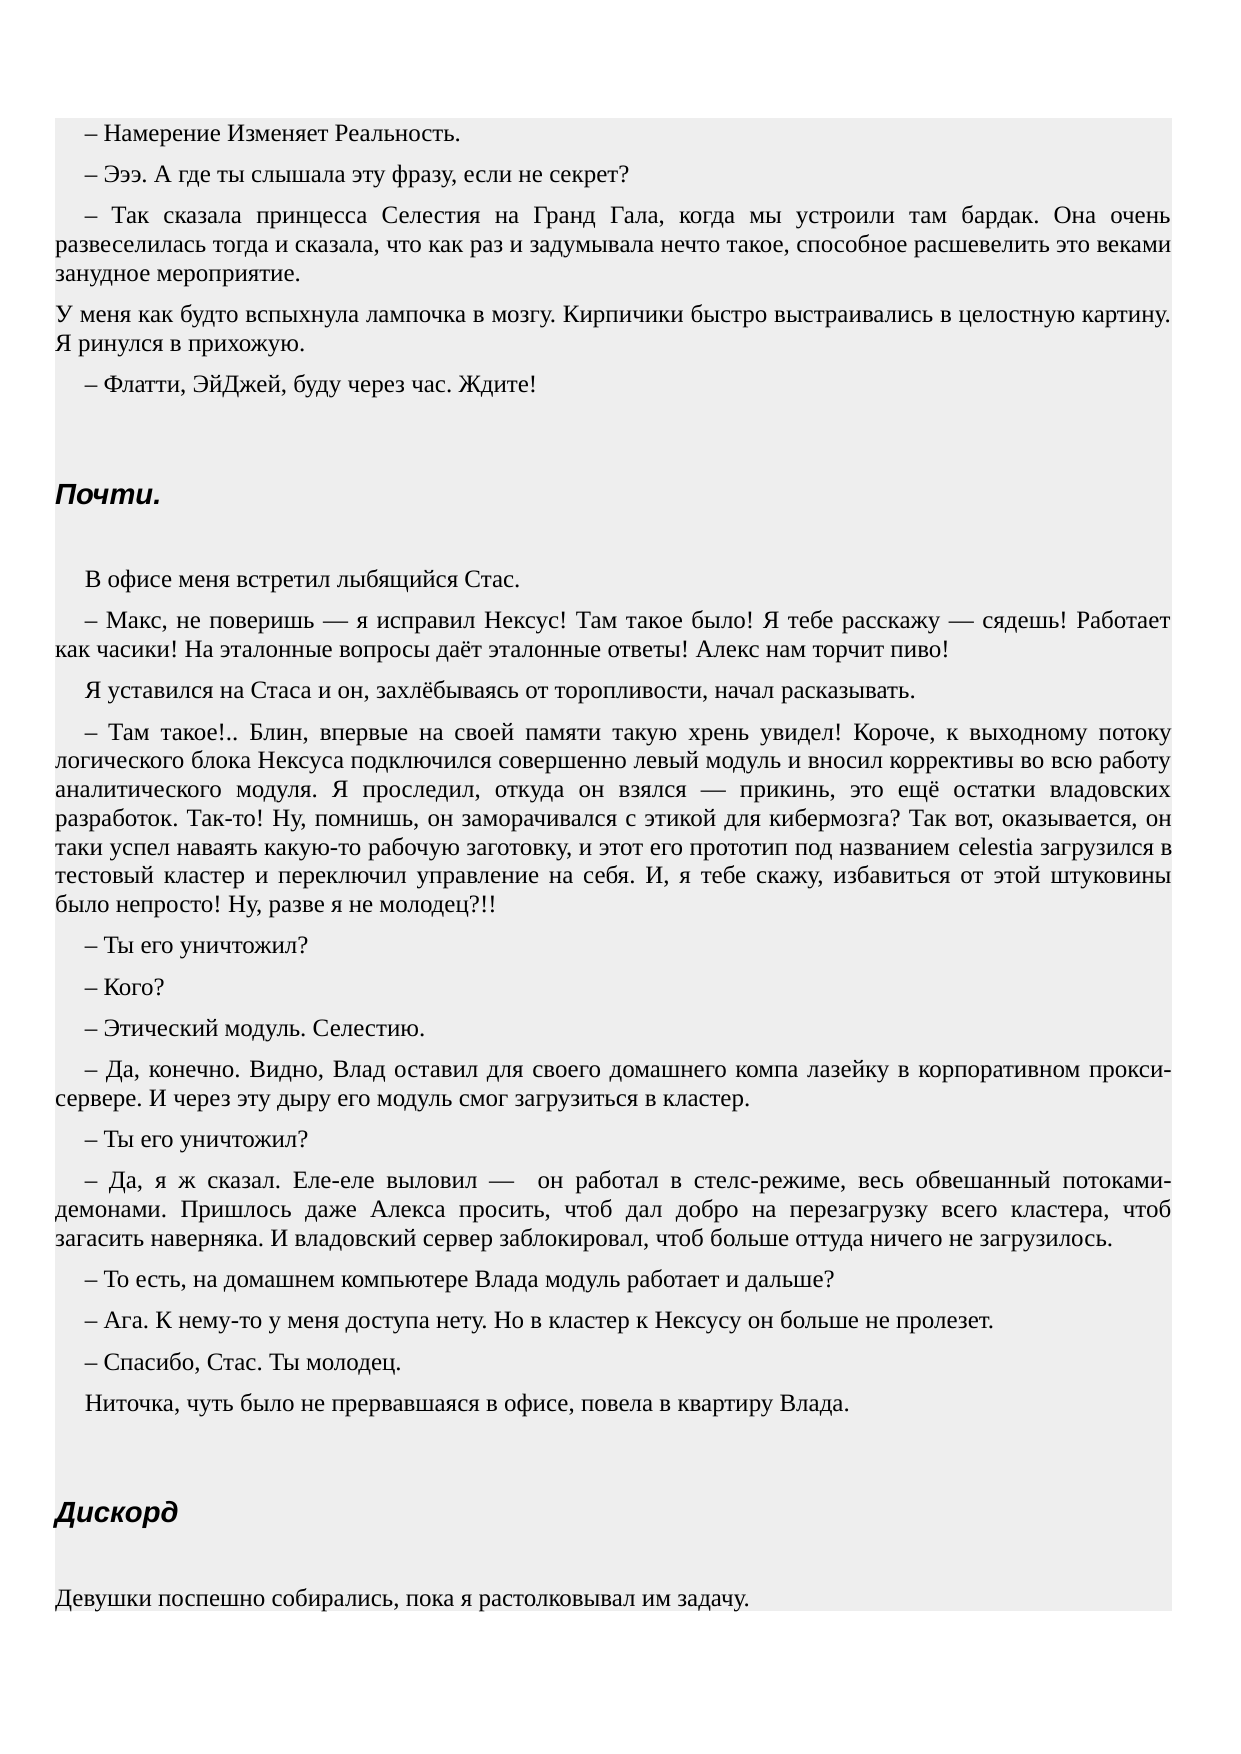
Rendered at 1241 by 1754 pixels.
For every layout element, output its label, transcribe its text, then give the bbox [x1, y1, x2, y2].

text В офисе меня встретил лыбящийся Стас. [55, 564, 1172, 593]
text – Ты его уничтожил? [55, 1124, 1172, 1153]
text Девушки поспешно собирались, пока я растолковывал им задачу. [55, 1583, 1172, 1611]
text – Намерение Изменяет Реальность. [55, 118, 1172, 147]
text – Там такое!.. Блин, впервые на своей памяти такую хрень увидел! Короче, к выходному потоку логического блока Нексуса подключился совершенно левый модуль и вносил коррективы во всю работу аналитического модуля. Я проследил, откуда он взялся — прикинь, это ещё остатки владовских разработок. Так-то! Ну, помнишь, он заморачивался с этикой для кибермозга? Так вот, оказывается, он таки успел наваять какую-то рабочую заготовку, и этот его прототип под названием celestia загрузился в тестовый кластер и переключил управление на себя. И, я тебе скажу, избавиться от этой штуковины было непросто! Ну, разве я не молодец?!! [55, 717, 1172, 918]
subtitle Дискорд [55, 1495, 1172, 1529]
text – Эээ. А где ты слышала эту фразу, если не секрет? [55, 159, 1172, 188]
text – Ты его уничтожил? [55, 930, 1172, 959]
text – Спасибо, Стас. Ты молодец. [55, 1347, 1172, 1375]
subtitle Почти. [55, 477, 1172, 510]
text – Флатти, ЭйДжей, буду через час. Ждите! [55, 369, 1172, 398]
text – Так сказала принцесса Селестия на Гранд Гала, когда мы устроили там бардак. Она очень развеселилась тогда и сказала, что как раз и задумывала нечто такое, способное расшевелить это веками занудное мероприятие. [55, 201, 1172, 287]
text Ниточка, чуть было не прервавшаяся в офисе, повела в квартиру Влада. [55, 1388, 1172, 1417]
text Я уставился на Стаса и он, захлёбываясь от торопливости, начал расказывать. [55, 675, 1172, 704]
text – Ага. К нему-то у меня доступа нету. Но в кластер к Нексусу он больше не пролезет. [55, 1305, 1172, 1334]
text – Кого? [55, 972, 1172, 1000]
list У меня как будто вспыхнула лампочка в мозгу. Кирпичики быстро выстраивались в целостную картину. Я ринулся в прихожую. [55, 299, 1172, 357]
text – Да, я ж сказал. Еле-еле выловил — он работал в стелс-режиме, весь обвешанный потоками-демонами. Пришлось даже Алекса просить, чтоб дал добро на перезагрузку всего кластера, чтоб загасить наверняка. И владовский сервер заблокировал, чтоб больше оттуда ничего не загрузилось. [55, 1165, 1172, 1252]
text – То есть, на домашнем компьютере Влада модуль работает и дальше? [55, 1264, 1172, 1293]
text – Этический модуль. Селестию. [55, 1013, 1172, 1042]
text – Макс, не поверишь — я исправил Нексус! Там такое было! Я тебе расскажу — сядешь! Работает как часики! На эталонные вопросы даёт эталонные ответы! Алекс нам торчит пиво! [55, 605, 1172, 663]
text – Да, конечно. Видно, Влад оставил для своего домашнего компа лазейку в корпоративном прокси-сервере. И через эту дыру его модуль смог загрузиться в кластер. [55, 1054, 1172, 1112]
